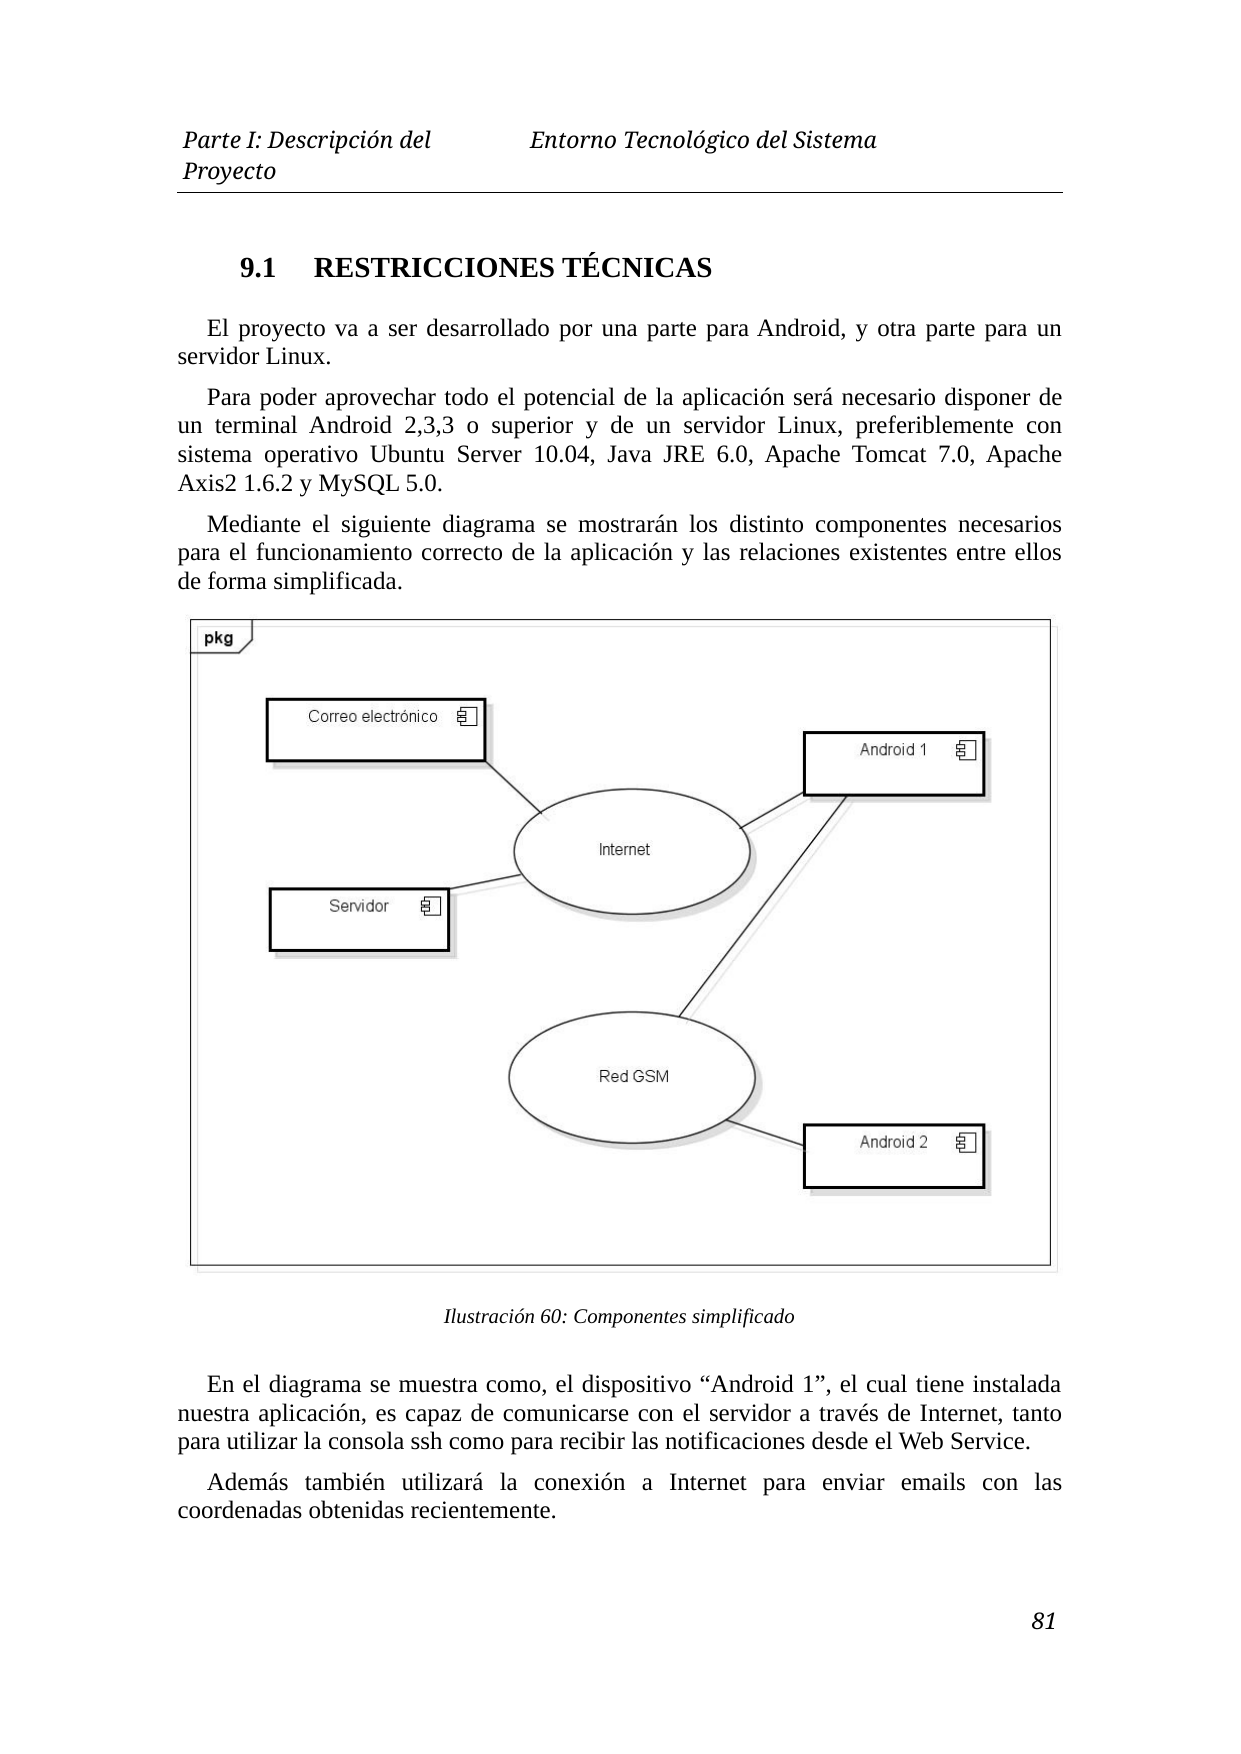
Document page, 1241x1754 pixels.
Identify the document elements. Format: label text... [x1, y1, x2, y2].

text Para poder aprovechar todo el potencial de la aplicación será necesario disponer de un terminal Android 2,3,3 o superior y de un servidor Linux, preferiblemente con sistema operativo Ubuntu Server 10.04, Java JRE 6.0, Apache Tomcat 7.0, Apache Axis2 1.6.2 y MySQL 5.0. [177, 382, 1063, 497]
text El proyecto va a ser desarrollado por una parte para Android, y otra parte para un servidor Linux. [177, 313, 1063, 370]
text Además también utilizará la conexión a Internet para enviar emails con las coordenadas obtenidas recientemente. [177, 1467, 1063, 1524]
subtitle Restricciones técnicas [240, 250, 1063, 284]
picture [177, 606, 1064, 1305]
text Mediante el siguiente diagrama se mostrarán los distinto componentes necesarios para el funcionamiento correcto de la aplicación y las relaciones existentes entre ellos de forma simplificada. [177, 509, 1063, 595]
text En el diagrama se muestra como, el dispositivo “Android 1”, el cual tiene instalada nuestra aplicación, es capaz de comunicarse con el servidor a través de Internet, tanto para utilizar la consola ssh como para recibir las notificaciones desde el Web Service. [177, 1369, 1063, 1455]
text Ilustración 60: Componentes simplificado [177, 1305, 1063, 1328]
